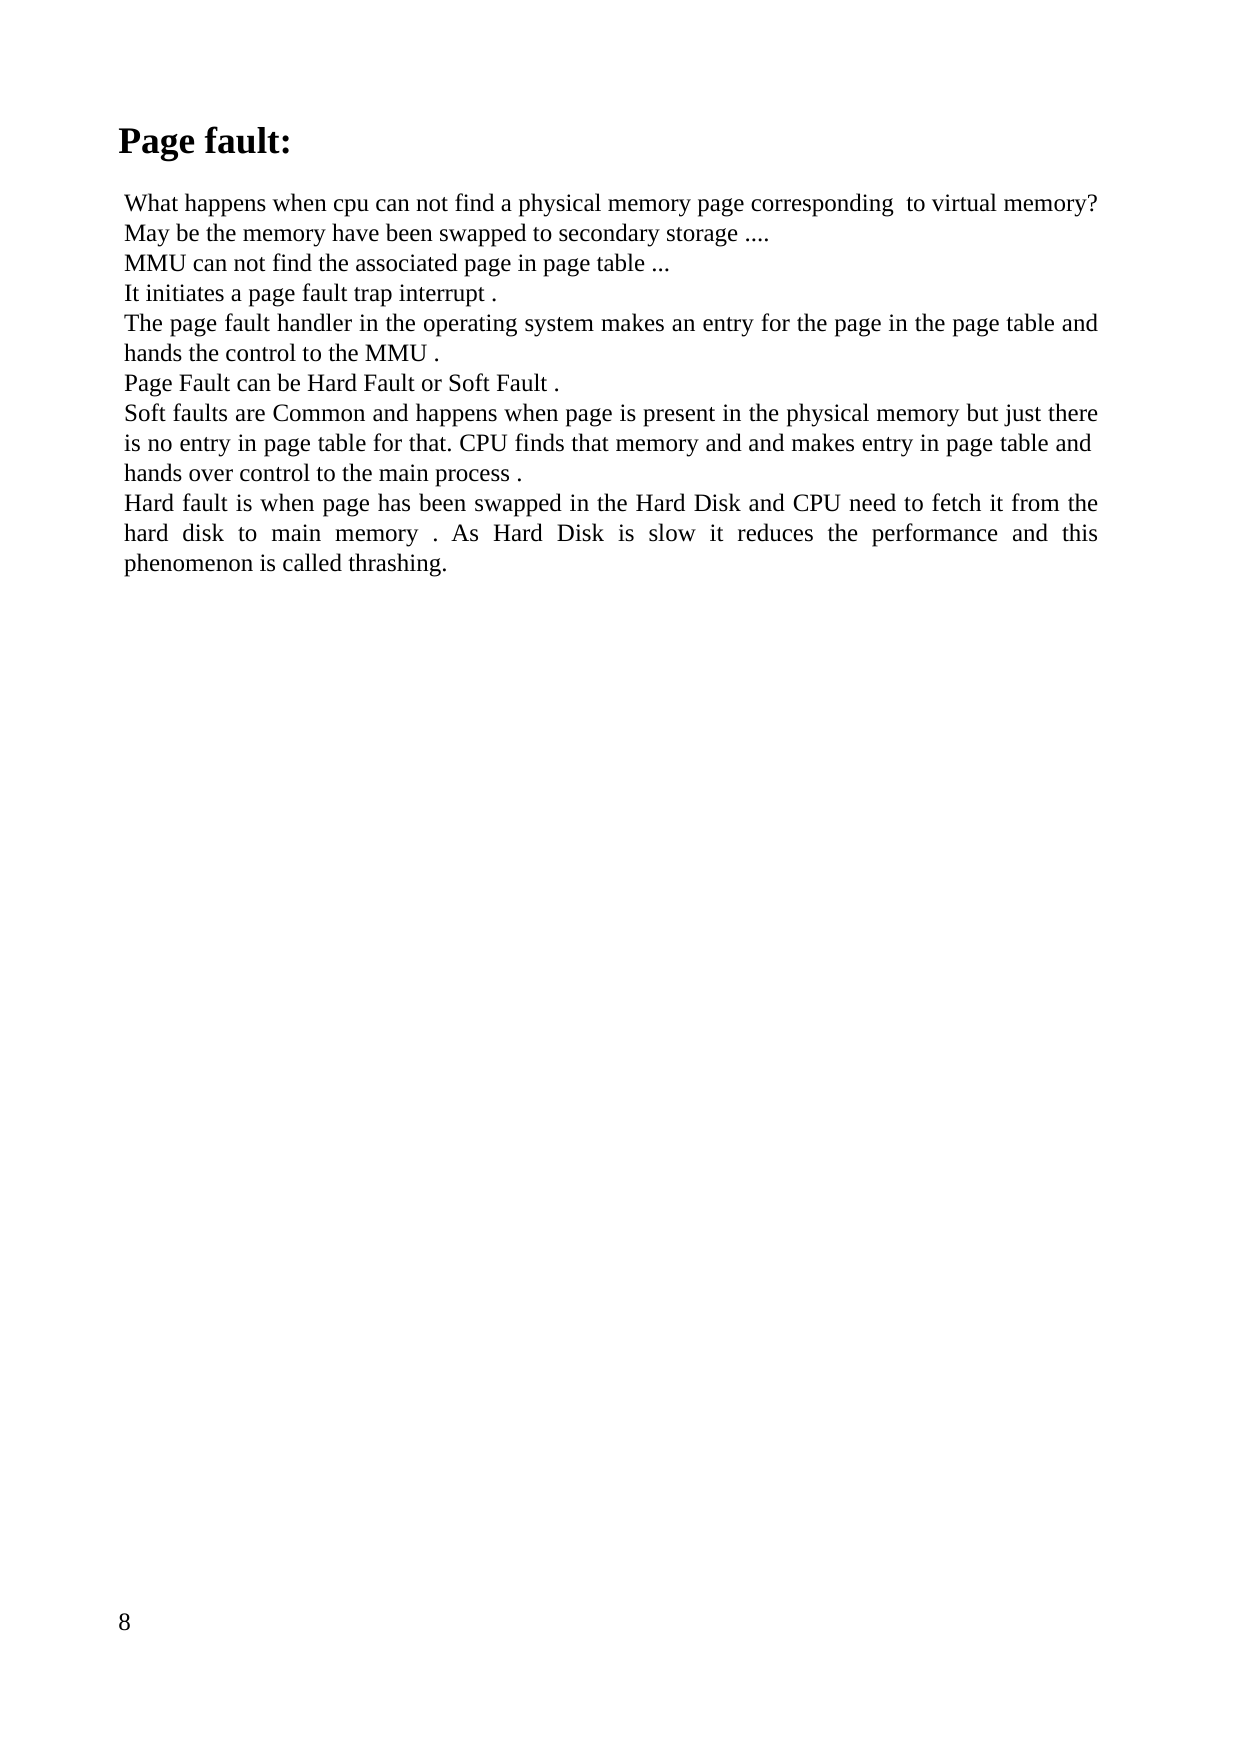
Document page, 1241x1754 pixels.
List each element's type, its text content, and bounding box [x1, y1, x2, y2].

text Page fault: [118, 118, 1122, 161]
